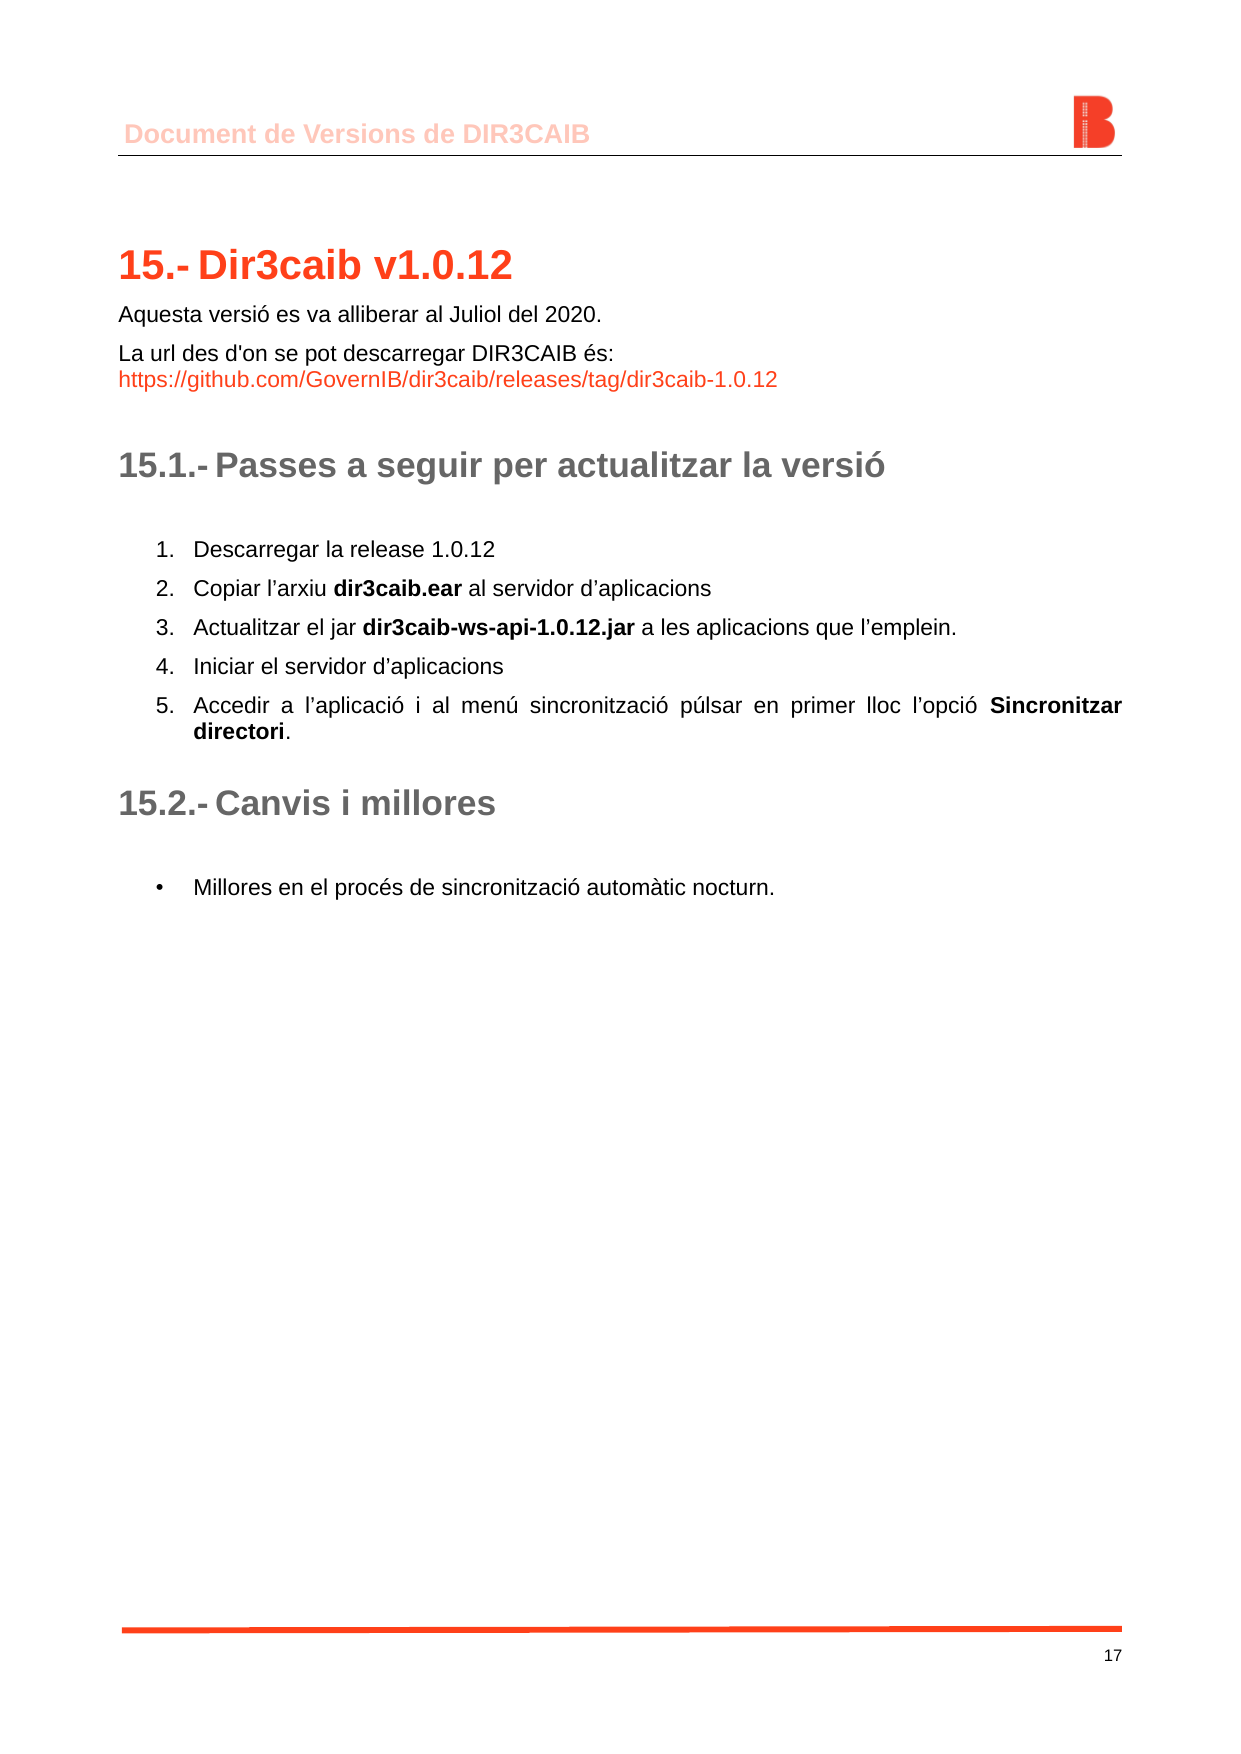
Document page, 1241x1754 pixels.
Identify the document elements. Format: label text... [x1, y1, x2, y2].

subtitle Dir3caib v1.0.12 [118, 241, 1122, 289]
list Actualitzar el jar dir3caib-ws-api-1.0.12.jar a les aplicacions que l’emplein. [156, 614, 1122, 640]
list Millores en el procés de sincronització automàtic nocturn. [156, 874, 1122, 900]
list Accedir a l’aplicació i al menú sincronització púlsar en primer lloc l’opció Sincronitzar directori. [156, 692, 1122, 744]
picture [1072, 94, 1117, 150]
text Aquesta versió es va alliberar al Juliol del 2020. [118, 301, 1122, 327]
subtitle Passes a seguir per actualitzar la versió [118, 444, 1122, 485]
list Copiar l’arxiu dir3caib.ear al servidor d’aplicacions [156, 575, 1122, 601]
list Iniciar el servidor d’aplicacions [156, 653, 1122, 679]
subtitle Canvis i millores [118, 782, 1122, 822]
text https://github.com/GovernIB/dir3caib/releases/tag/dir3caib-1.0.12 [118, 366, 1122, 393]
list Descarregar la release 1.0.12 [156, 536, 1122, 562]
text La url des d'on se pot descarregar DIR3CAIB és: [118, 340, 1122, 366]
